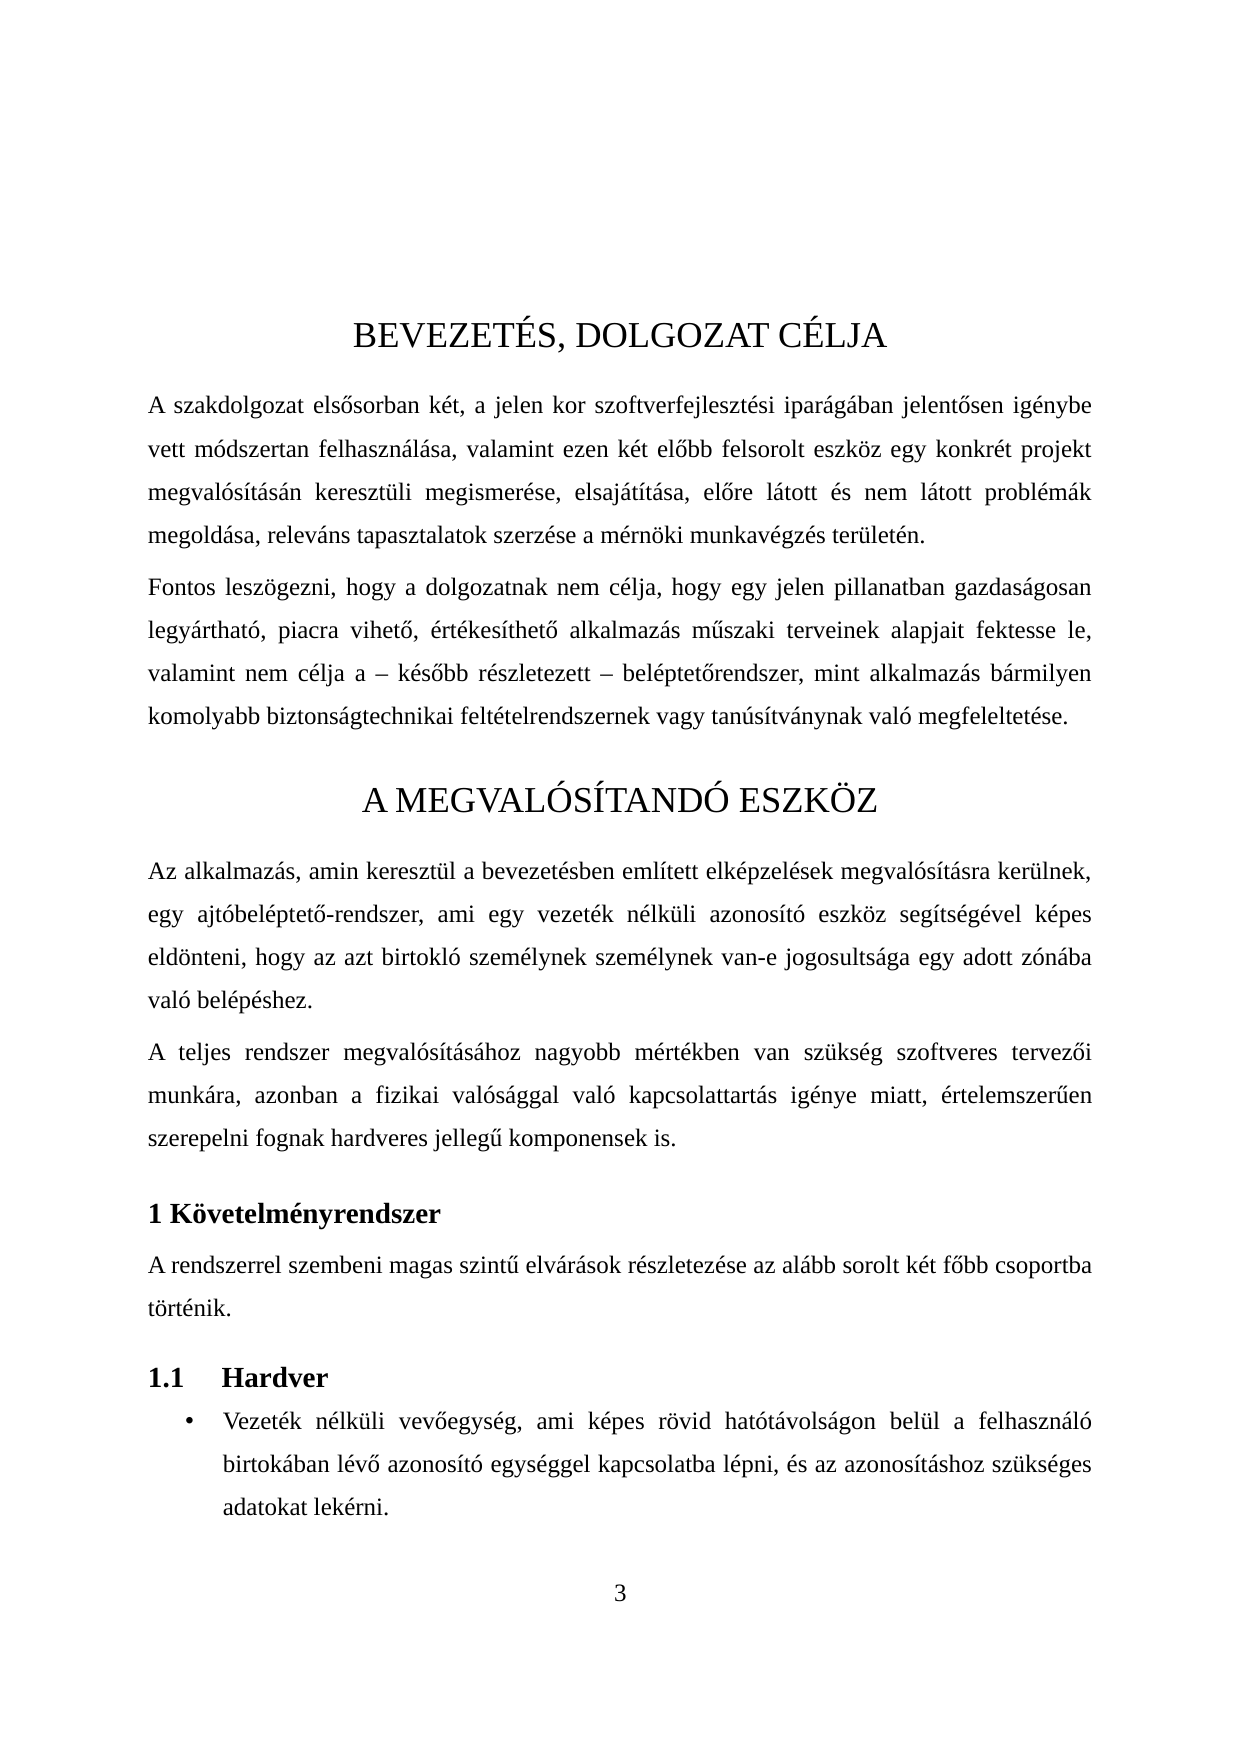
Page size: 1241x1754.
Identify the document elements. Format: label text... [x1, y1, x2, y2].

text A teljes rendszer megvalósításához nagyobb mértékben van szükség szoftveres tervezői munkára, azonban a fizikai valósággal való kapcsolattartás igénye miatt, értelemszerűen szerepelni fognak hardveres jellegű komponensek is. [148, 1037, 1093, 1152]
list Vezeték nélküli vevőegység, ami képes rövid hatótávolságon belül a felhasználó birtokában lévő azonosító egységgel kapcsolatba lépni, és az azonosításhoz szükséges adatokat lekérni. [185, 1406, 1093, 1521]
subtitle Hardver [148, 1360, 1093, 1393]
subtitle Követelményrendszer [148, 1196, 1093, 1230]
subtitle BEVEZETÉS, DOLGOZAT CÉLJA [148, 313, 1093, 355]
text A rendszerrel szembeni magas szintű elvárások részletezése az alább sorolt két főbb csoportba történik. [148, 1250, 1093, 1322]
subtitle A MEGVALÓSÍTANDÓ ESZKÖZ [148, 778, 1093, 820]
text Fontos leszögezni, hogy a dolgozatnak nem célja, hogy egy jelen pillanatban gazdaságosan legyártható, piacra vihető, értékesíthető alkalmazás műszaki terveinek alapjait fektesse le, valamint nem célja a – később részletezett – beléptetőrendszer, mint alkalmazás bármilyen komolyabb biztonságtechnikai feltételrendszernek vagy tanúsítványnak való megfeleltetése. [148, 572, 1093, 730]
text A szakdolgozat elsősorban két, a jelen kor szoftverfejlesztési iparágában jelentősen igénybe vett módszertan felhasználása, valamint ezen két előbb felsorolt eszköz egy konkrét projekt megvalósításán keresztüli megismerése, elsajátítása, előre látott és nem látott problémák megoldása, releváns tapasztalatok szerzése a mérnöki munkavégzés területén. [148, 391, 1093, 549]
text Az alkalmazás, amin keresztül a bevezetésben említett elképzelések megvalósításra kerülnek, egy ajtóbeléptető-rendszer, ami egy vezeték nélküli azonosító eszköz segítségével képes eldönteni, hogy az azt birtokló személynek személynek van-e jogosultsága egy adott zónába való belépéshez. [148, 856, 1093, 1014]
